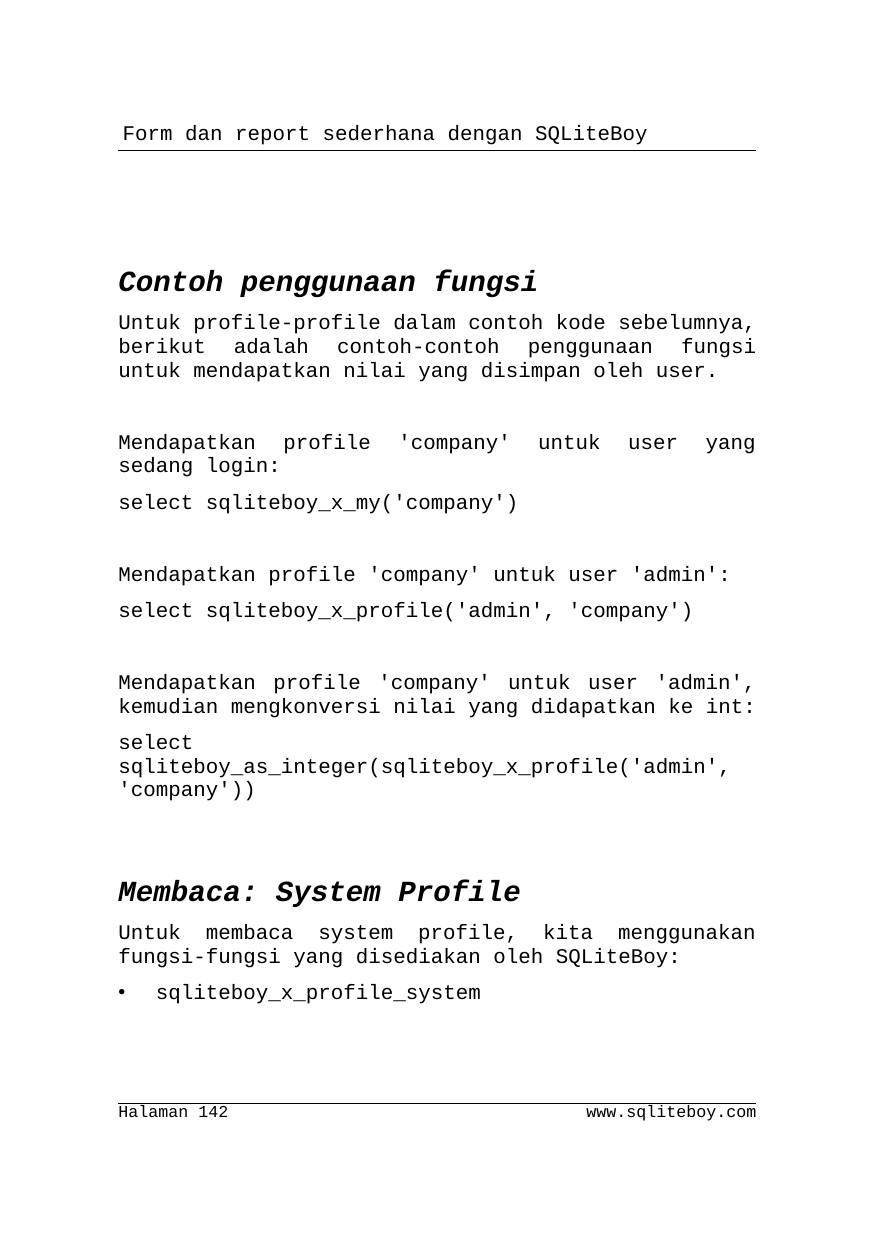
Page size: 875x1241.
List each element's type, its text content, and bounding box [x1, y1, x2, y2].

text Mendapatkan profile 'company' untuk user yang sedang login: [118, 432, 756, 479]
subtitle Membaca: System Profile [118, 877, 756, 910]
text select sqliteboy_x_my('company') [118, 492, 756, 515]
text Mendapatkan profile 'company' untuk user 'admin': [118, 564, 756, 588]
text select sqliteboy_as_integer(sqliteboy_x_profile('admin', 'company')) [118, 732, 756, 803]
text Mendapatkan profile 'company' untuk user 'admin', kemudian mengkonversi nilai yang didapatkan ke int: [118, 672, 756, 720]
text Untuk membaca system profile, kita menggunakan fungsi-fungsi yang disediakan oleh SQLiteBoy: [118, 922, 756, 969]
text Untuk profile-profile dalam contoh kode sebelumnya, berikut adalah contoh-contoh penggunaan fungsi untuk mendapatkan nilai yang disimpan oleh user. [118, 312, 756, 383]
list sqliteboy_x_profile_system [118, 982, 756, 1006]
text select sqliteboy_x_profile('admin', 'company') [118, 600, 756, 624]
subtitle Contoh penggunaan fungsi [118, 267, 756, 300]
